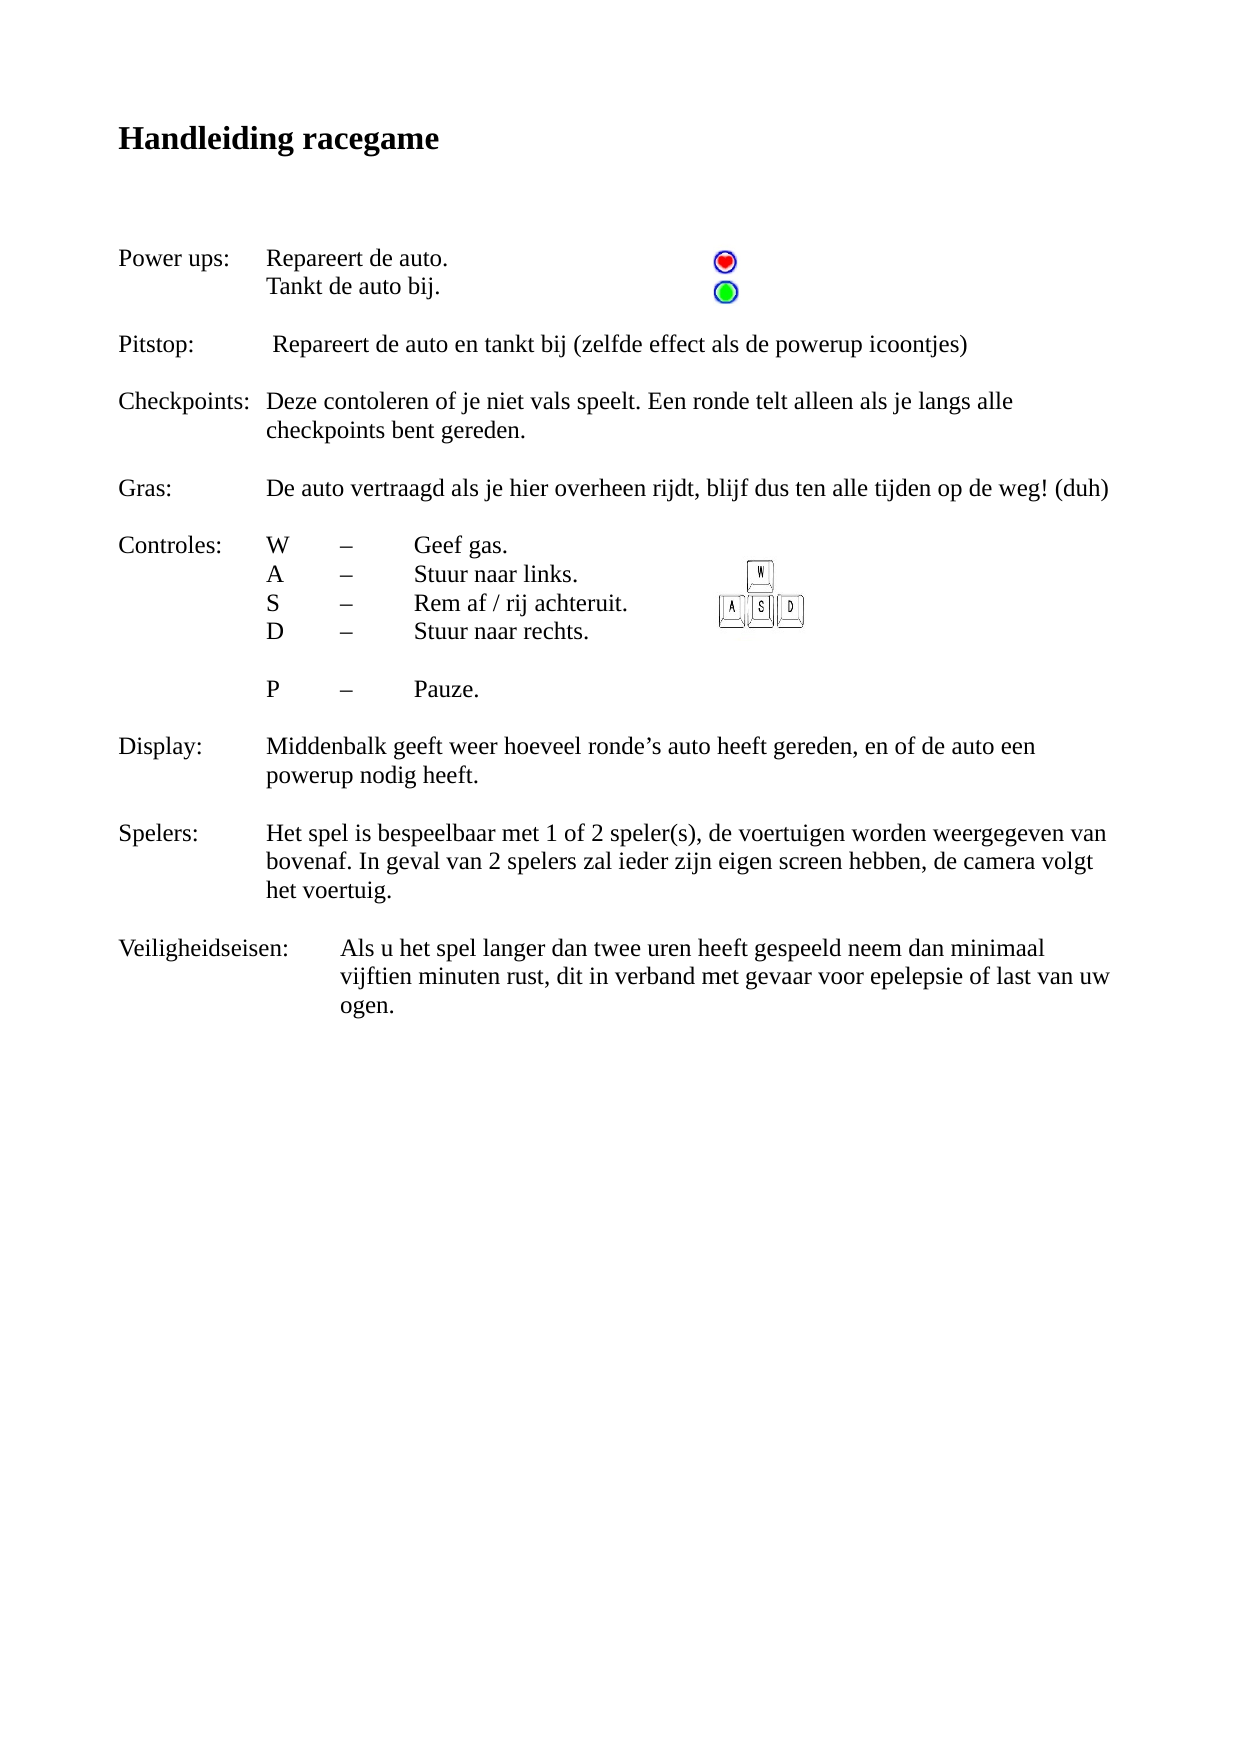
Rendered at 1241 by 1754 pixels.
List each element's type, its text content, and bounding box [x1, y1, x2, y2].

text D – Stuur naar rechts. [118, 616, 1122, 645]
text P – Pauze. [118, 674, 1122, 703]
text Veiligheidseisen: Als u het spel langer dan twee uren heeft gespeeld neem dan minimaal vijftien minuten rust, dit in verband met gevaar voor epelepsie of last van uw ogen. [118, 933, 1122, 1019]
text Power ups: Repareert de auto. Tankt de auto bij. [118, 243, 706, 300]
text Handleiding racegame [118, 118, 1122, 156]
text [747, 243, 1122, 300]
text [816, 559, 1122, 616]
text Controles: W – Geef gas. [118, 530, 1122, 559]
text Pitstop: Repareert de auto en tankt bij (zelfde effect als de powerup icoontjes) [118, 329, 1122, 358]
text Spelers: Het spel is bespeelbaar met 1 of 2 speler(s), de voertuigen worden weergegeven van bovenaf. In geval van 2 spelers zal ieder zijn eigen screen hebben, de camera volgt het voertuig. [118, 818, 1122, 904]
text A – Stuur naar links. S – Rem af / rij achteruit. [118, 559, 712, 616]
text Checkpoints: Deze contoleren of je niet vals speelt. Een ronde telt alleen als je langs alle checkpoints bent gereden. [118, 386, 1122, 444]
text Display: Middenbalk geeft weer hoeveel ronde’s auto heeft gereden, en of de auto een powerup nodig heeft. [118, 731, 1122, 789]
text Gras: De auto vertraagd als je hier overheen rijdt, blijf dus ten alle tijden op de weg! (duh) [118, 473, 1122, 501]
